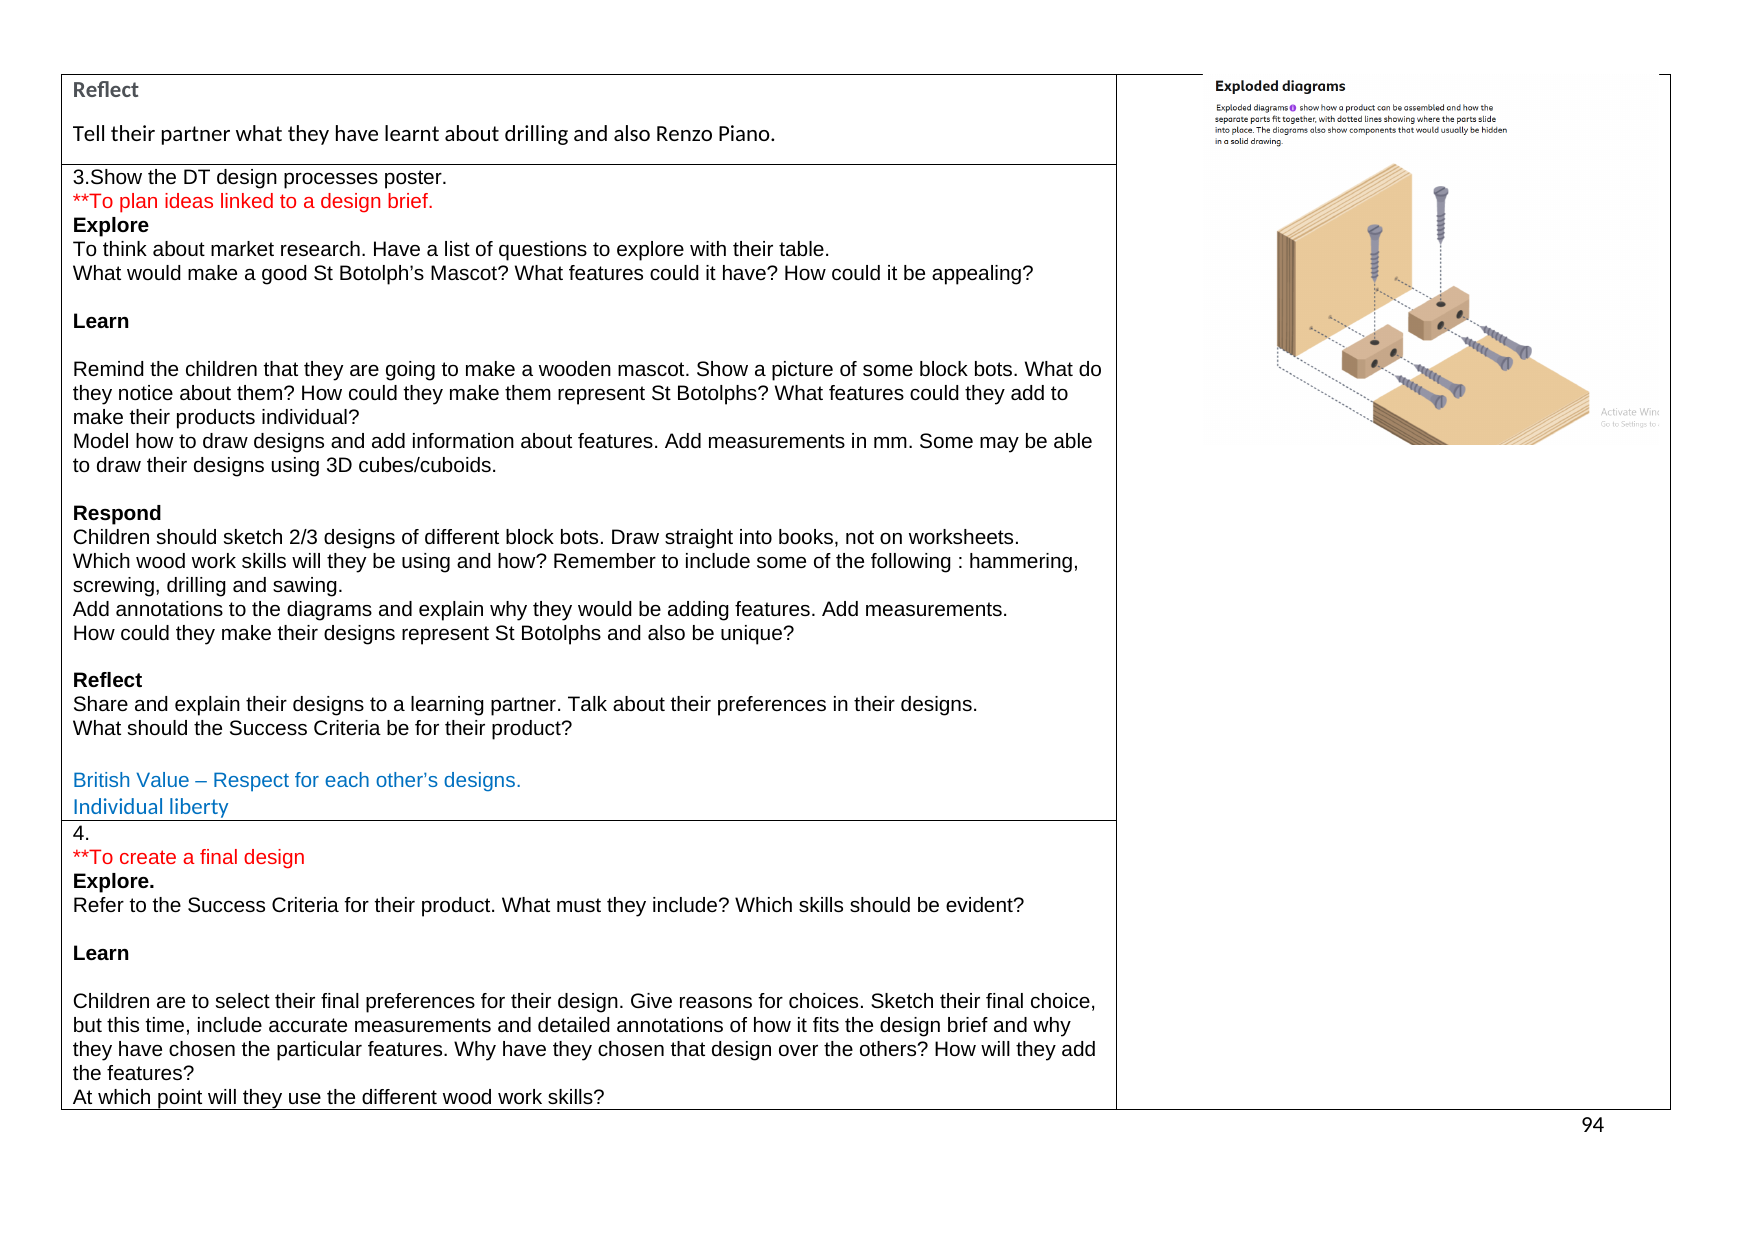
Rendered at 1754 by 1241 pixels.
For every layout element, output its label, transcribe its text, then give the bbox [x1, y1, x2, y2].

table_cell 4. **To create a final design Explore. Refer to the Success Criteria for their product. What must they include? Which skills should be evident? Learn Children are to select their final preferences for their design. Give reasons for choices. Sketch their final choice, but this time, include accurate measurements and detailed annotations of how it fits the design brief and why they have chosen the particular features. Why have they chosen that design over the others? How will they add the features? At which point will they use the different wood work skills? [62, 821, 1116, 1109]
table_cell Reflect Tell their partner what they have learnt about drilling and also Renzo Piano. [62, 75, 1116, 164]
table_cell [1117, 75, 1670, 1109]
table_cell 3.Show the DT design processes poster. **To plan ideas linked to a design brief. Explore To think about market research. Have a list of questions to explore with their table. What would make a good St Botolph’s Mascot? What features could it have? How could it be appealing? Learn Remind the children that they are going to make a wooden mascot. Show a picture of some block bots. What do they notice about them? How could they make them represent St Botolphs? What features could they add to make their products individual? Model how to draw designs and add information about features. Add measurements in mm. Some may be able to draw their designs using 3D cubes/cuboids. Respond Children should sketch 2/3 designs of different block bots. Draw straight into books, not on worksheets. Which wood work skills will they be using and how? Remember to include some of the following : hammering, screwing, drilling and sawing. Add annotations to the diagrams and explain why they would be adding features. Add measurements. How could they make their designs represent St Botolphs and also be unique? Reflect Share and explain their designs to a learning partner. Talk about their preferences in their designs. What should the Success Criteria be for their product? British Value – Respect for each other’s designs. Individual liberty [62, 165, 1116, 820]
